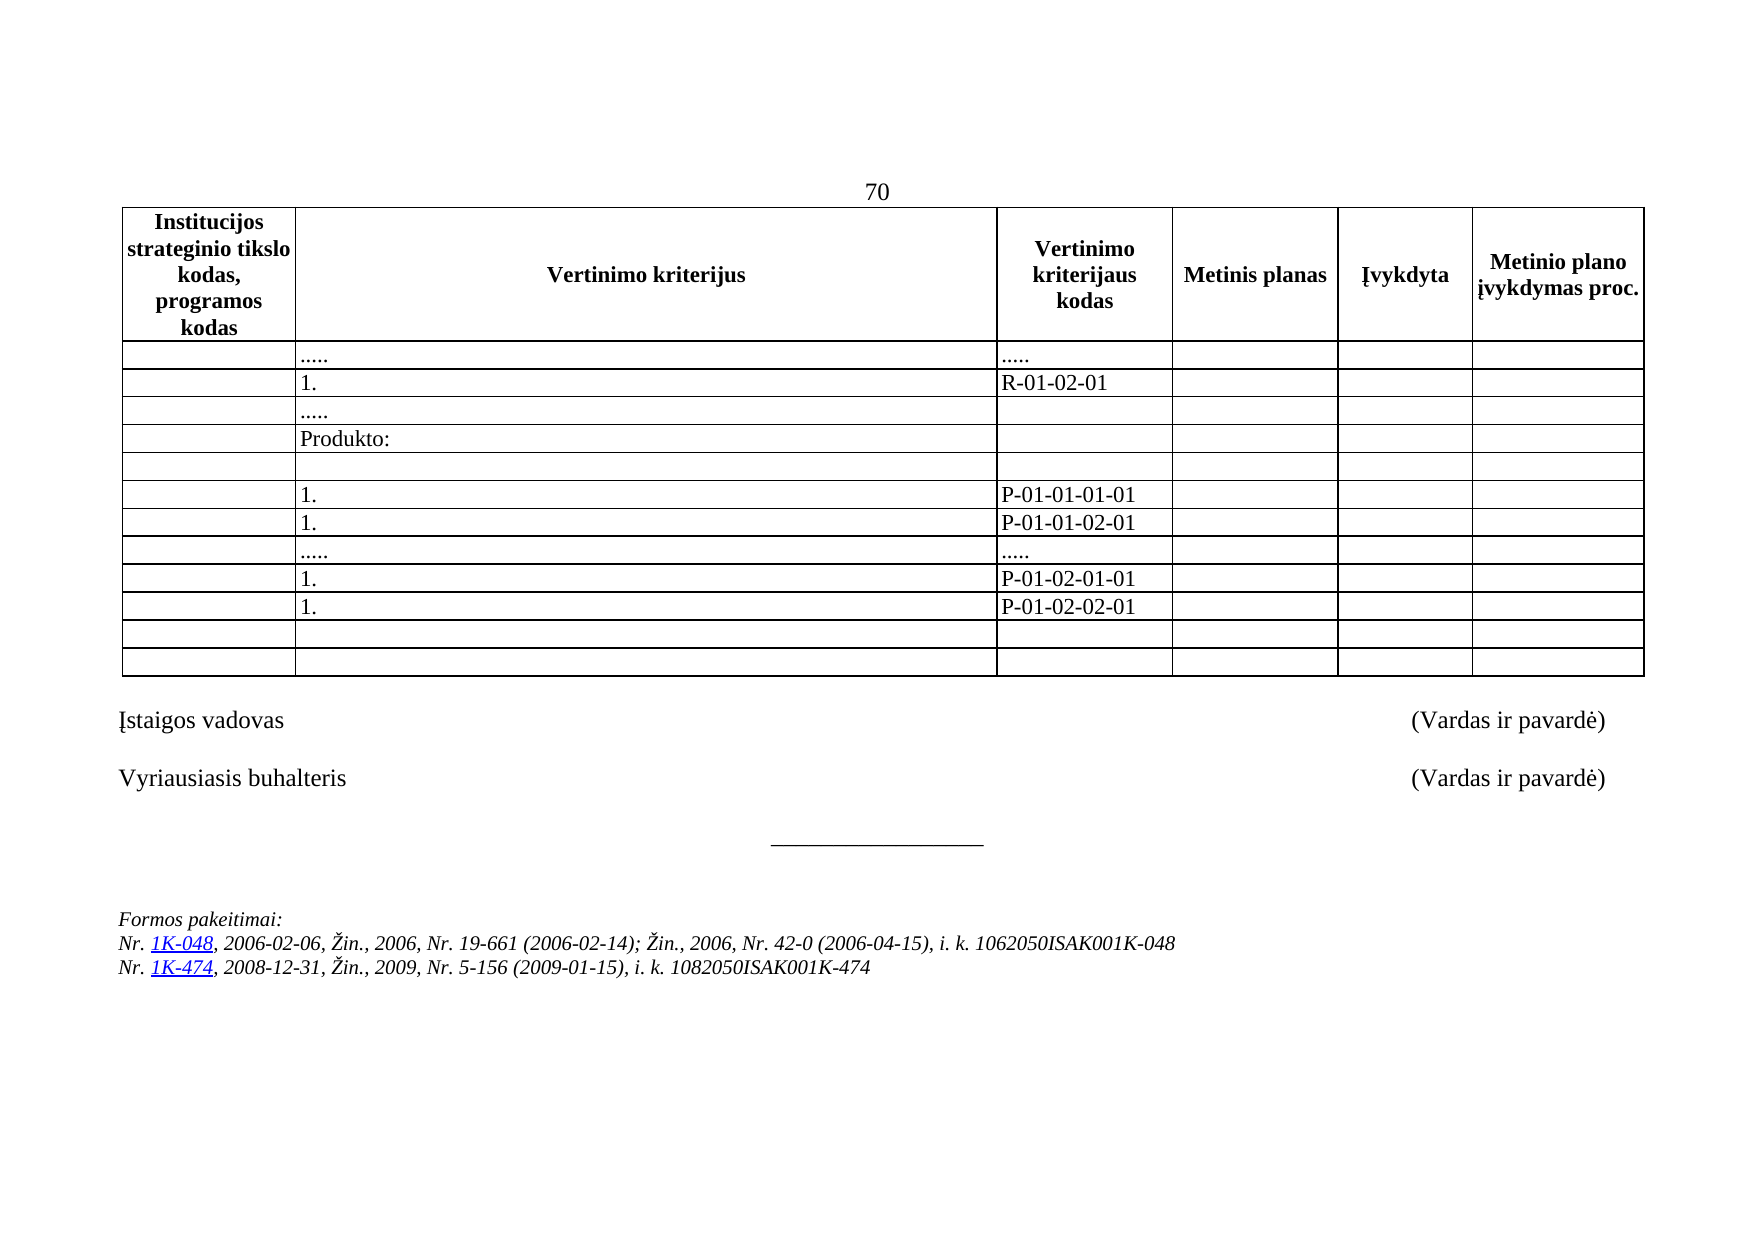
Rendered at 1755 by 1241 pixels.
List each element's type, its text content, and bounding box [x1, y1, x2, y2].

table_header Institucijos strateginio tikslo kodas, programos kodas [123, 208, 295, 340]
table_cell [123, 621, 295, 647]
table_cell [1473, 621, 1643, 647]
table_cell [123, 425, 295, 452]
table_cell [1339, 593, 1472, 619]
table_cell 1. [296, 509, 996, 535]
table_cell [1173, 425, 1337, 452]
table_cell Produkto: [296, 425, 996, 452]
table_cell [123, 397, 295, 424]
table_cell ..... [998, 537, 1172, 563]
text Nr. 1K-048, 2006-02-06, Žin., 2006, Nr. 19-661 (2006-02-14); Žin., 2006, Nr. 42-0 (2006-04-15), i. k. 1062050ISAK001K-048 [118, 931, 1636, 955]
table_cell P-01-02-02-01 [998, 593, 1172, 619]
table_cell ..... [296, 342, 996, 368]
table_cell [1339, 565, 1472, 591]
table_cell [1473, 593, 1643, 619]
table_cell [1173, 509, 1337, 535]
table_cell [1339, 621, 1472, 647]
table_cell [123, 342, 295, 368]
table_cell [1473, 397, 1643, 424]
table_header Vertinimo kriterijaus kodas [998, 208, 1172, 340]
table_cell [1173, 481, 1337, 507]
table_cell [1339, 649, 1472, 675]
table_header Įvykdyta [1339, 208, 1472, 340]
table_cell [1173, 453, 1337, 479]
table_cell [1173, 397, 1337, 424]
table_cell [998, 425, 1172, 452]
table_cell [123, 537, 295, 563]
table_cell [123, 649, 295, 675]
table_cell [1339, 453, 1472, 479]
text Vyriausiasis buhalteris (Vardas ir pavardė) [118, 763, 1636, 792]
table_cell ..... [998, 342, 1172, 368]
table_cell [296, 621, 996, 647]
table_cell [1339, 481, 1472, 507]
table_cell [998, 453, 1172, 479]
table_header Metinio plano įvykdymas proc. [1473, 208, 1643, 340]
table_cell [1473, 342, 1643, 368]
table_cell P-01-02-01-01 [998, 565, 1172, 591]
table_header Metinis planas [1173, 208, 1337, 340]
table_cell [1473, 453, 1643, 479]
table_cell [1173, 593, 1337, 619]
table_cell [123, 370, 295, 396]
table_cell [1339, 370, 1472, 396]
table_cell R-01-02-01 [998, 370, 1172, 396]
text Formos pakeitimai: [118, 907, 1636, 931]
table_cell [1473, 509, 1643, 535]
table_cell [1173, 342, 1337, 368]
table_cell [123, 481, 295, 507]
text Nr. 1K-474, 2008-12-31, Žin., 2009, Nr. 5-156 (2009-01-15), i. k. 1082050ISAK001K-474 [118, 955, 1636, 979]
table_cell [1339, 509, 1472, 535]
table_header Vertinimo kriterijus [296, 208, 996, 340]
table_cell [1473, 425, 1643, 452]
table_cell 1. [296, 481, 996, 507]
table_cell [1473, 537, 1643, 563]
table_cell [123, 565, 295, 591]
text _________________ [118, 820, 1636, 849]
table_cell [123, 593, 295, 619]
text Įstaigos vadovas (Vardas ir pavardė) [118, 705, 1636, 734]
table_cell [1339, 397, 1472, 424]
table_cell [296, 453, 996, 479]
table_cell [1339, 342, 1472, 368]
table_cell [998, 649, 1172, 675]
table_cell [1473, 481, 1643, 507]
table_cell 1. [296, 593, 996, 619]
table_cell [1173, 565, 1337, 591]
table_cell 1. [296, 565, 996, 591]
table_cell [296, 649, 996, 675]
table_cell [1339, 537, 1472, 563]
table_cell P-01-01-01-01 [998, 481, 1172, 507]
table_cell [998, 621, 1172, 647]
table_cell [1173, 621, 1337, 647]
table_cell 1. [296, 370, 996, 396]
table_cell [1173, 370, 1337, 396]
table_cell [1173, 537, 1337, 563]
table_cell [123, 509, 295, 535]
table_cell P-01-01-02-01 [998, 509, 1172, 535]
table_cell [123, 453, 295, 479]
table_cell [1473, 370, 1643, 396]
table_cell [1173, 649, 1337, 675]
table_cell [1339, 425, 1472, 452]
table_cell [998, 397, 1172, 424]
table_cell ..... [296, 397, 996, 424]
table_cell ..... [296, 537, 996, 563]
table_cell [1473, 649, 1643, 675]
table_cell [1473, 565, 1643, 591]
